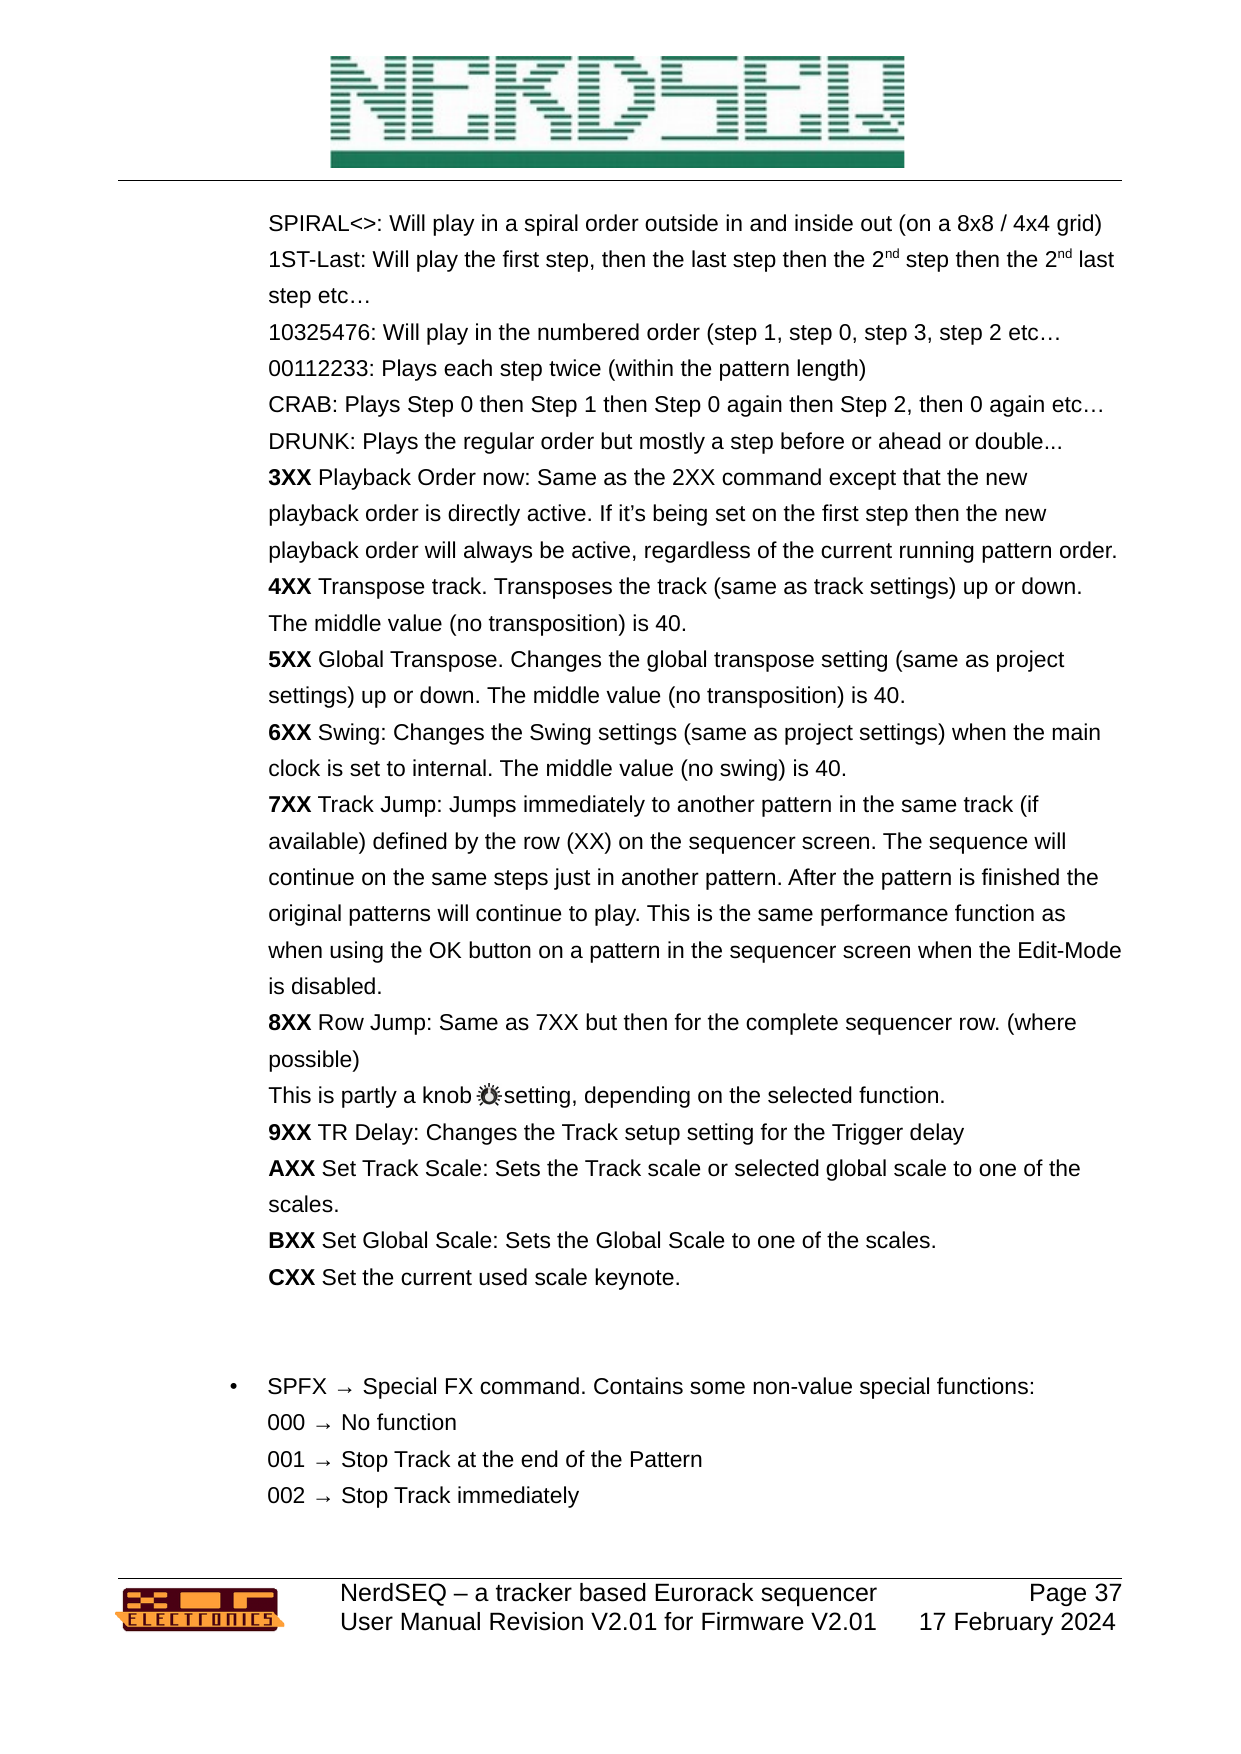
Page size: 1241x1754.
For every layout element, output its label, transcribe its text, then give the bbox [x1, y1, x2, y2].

text AXX Set Track Scale: Sets the Track scale or selected global scale to one of the scales. [268, 1155, 1122, 1217]
text 4XX Transpose track. Transposes the track (same as track settings) up or down. The middle value (no transposition) is 40. [118, 573, 1122, 636]
list 002 → Stop Track immediately [229, 1482, 1122, 1508]
text CRAB: Plays Step 0 then Step 1 then Step 0 again then Step 2, then 0 again etc… [118, 391, 1122, 418]
text 6XX Swing: Changes the Swing settings (same as project settings) when the main clock is set to internal. The middle value (no swing) is 40. [118, 718, 1122, 781]
list 000 → No function [229, 1409, 1122, 1436]
text DRUNK: Plays the regular order but mostly a step before or ahead or double... [118, 428, 1122, 454]
list SPFX → Special FX command. Contains some non-value special functions: [229, 1373, 1122, 1399]
picture [476, 1083, 502, 1109]
text 5XX Global Transpose. Changes the global transpose setting (same as project settings) up or down. The middle value (no transposition) is 40. [118, 646, 1122, 708]
text 7XX Track Jump: Jumps immediately to another pattern in the same track (if available) defined by the row (XX) on the sequencer screen. The sequence will continue on the same steps just in another pattern. After the pattern is finished the original patterns will continue to play. This is the same performance function as when using the OK button on a pattern in the sequencer screen when the Edit-Mode is disabled. [118, 791, 1122, 999]
text 8XX Row Jump: Same as 7XX but then for the complete sequencer row. (where possible) This is partly a knob setting, depending on the selected function. [118, 1009, 1122, 1108]
text 9XX TR Delay: Changes the Track setup setting for the Trigger delay [268, 1118, 1122, 1145]
picture [115, 1584, 285, 1634]
list 001 → Stop Track at the end of the Pattern [229, 1446, 1122, 1472]
text SPIRAL<>: Will play in a spiral order outside in and inside out (on a 8x8 / 4x4 grid) [118, 209, 1122, 236]
text BXX Set Global Scale: Sets the Global Scale to one of the scales. [268, 1227, 1122, 1254]
text 10325476: Will play in the numbered order (step 1, step 0, step 3, step 2 etc… [118, 319, 1122, 345]
text 00112233: Plays each step twice (within the pattern length) [118, 355, 1122, 381]
picture [330, 56, 905, 168]
text CXX Set the current used scale keynote. [268, 1264, 1122, 1290]
text 1ST-Last: Will play the first step, then the last step then the 2nd step then the 2nd last step etc… [118, 246, 1122, 309]
text 3XX Playback Order now: Same as the 2XX command except that the new playback order is directly active. If it’s being set on the first step then the new playback order will always be active, regardless of the current running pattern order. [118, 464, 1122, 563]
